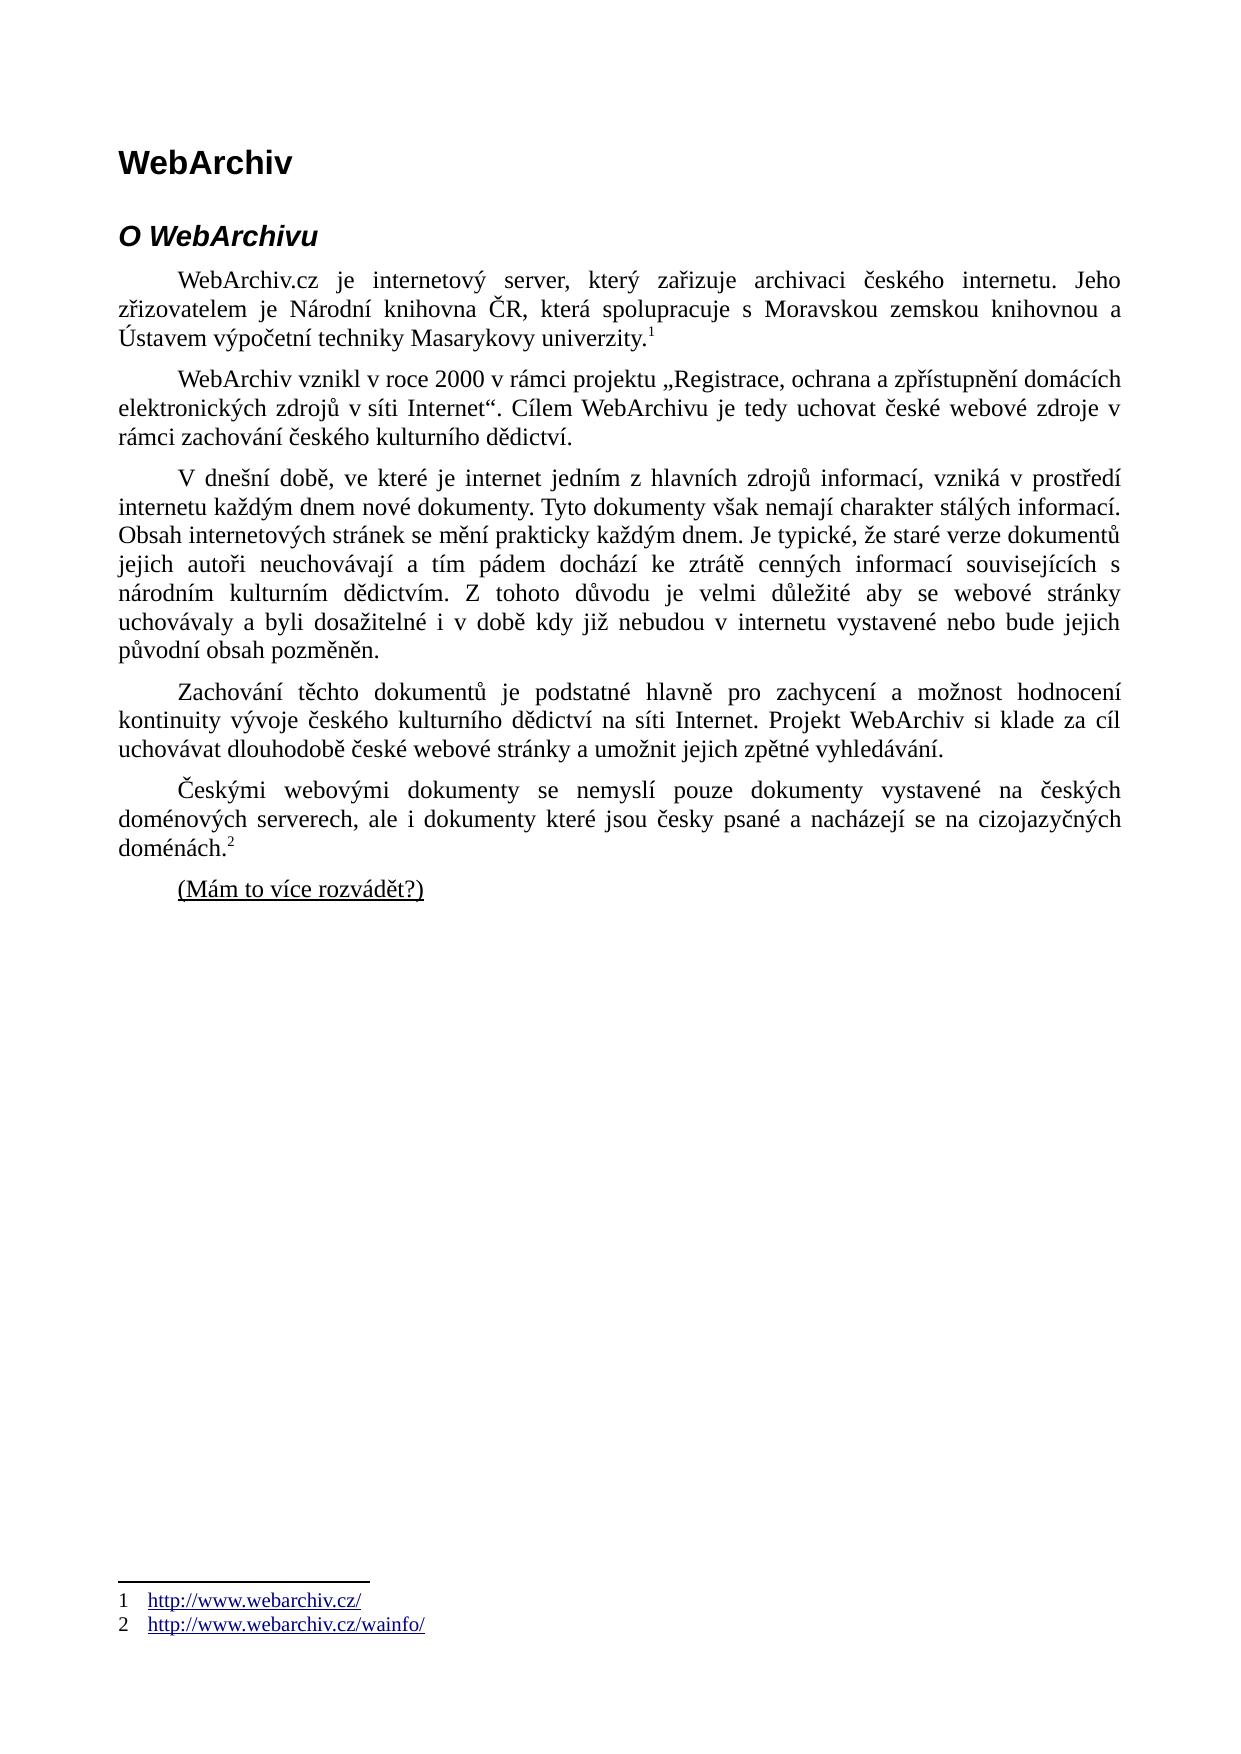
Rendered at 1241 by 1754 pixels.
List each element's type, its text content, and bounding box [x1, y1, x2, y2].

text V dnešní době, ve které je internet jedním z hlavních zdrojů informací, vzniká v prostředí internetu každým dnem nové dokumenty. Tyto dokumenty však nemají charakter stálých informací. Obsah internetových stránek se mění prakticky každým dnem. Je typické, že staré verze dokumentů jejich autoři neuchovávají a tím pádem dochází ke ztrátě cenných informací souvisejících s národním kulturním dědictvím. Z tohoto důvodu je velmi důležité aby se webové stránky uchovávaly a byli dosažitelné i v době kdy již nebudou v internetu vystavené nebo bude jejich původní obsah pozměněn. [118, 463, 1122, 664]
text WebArchiv.cz je internetový server, který zařizuje archivaci českého internetu. Jeho zřizovatelem je Národní knihovna ČR, která spolupracuje s Moravskou zemskou knihovnou a Ústavem výpočetní techniky Masarykovy univerzity. [118, 265, 1122, 352]
subtitle O WebArchivu [118, 219, 1122, 253]
text http://www.webarchiv.cz/wainfo/ [118, 1612, 1122, 1636]
text Zachování těchto dokumentů je podstatné hlavně pro zachycení a možnost hodnocení kontinuity vývoje českého kulturního dědictví na síti Internet. Projekt WebArchiv si klade za cíl uchovávat dlouhodobě české webové stránky a umožnit jejich zpětné vyhledávání. [118, 677, 1122, 763]
text Českými webovými dokumenty se nemyslí pouze dokumenty vystavené na českých doménových serverech, ale i dokumenty které jsou česky psané a nacházejí se na cizojazyčných doménách. [118, 775, 1122, 862]
text (Mám to více rozvádět?) [118, 874, 1122, 903]
text WebArchiv vznikl v roce 2000 v rámci projektu „Registrace, ochrana a zpřístupnění domácích elektronických zdrojů v síti Internet“. Cílem WebArchivu je tedy uchovat české webové zdroje v rámci zachování českého kulturního dědictví. [118, 364, 1122, 450]
subtitle WebArchiv [118, 143, 1122, 182]
text http://www.webarchiv.cz/ [118, 1588, 1122, 1612]
